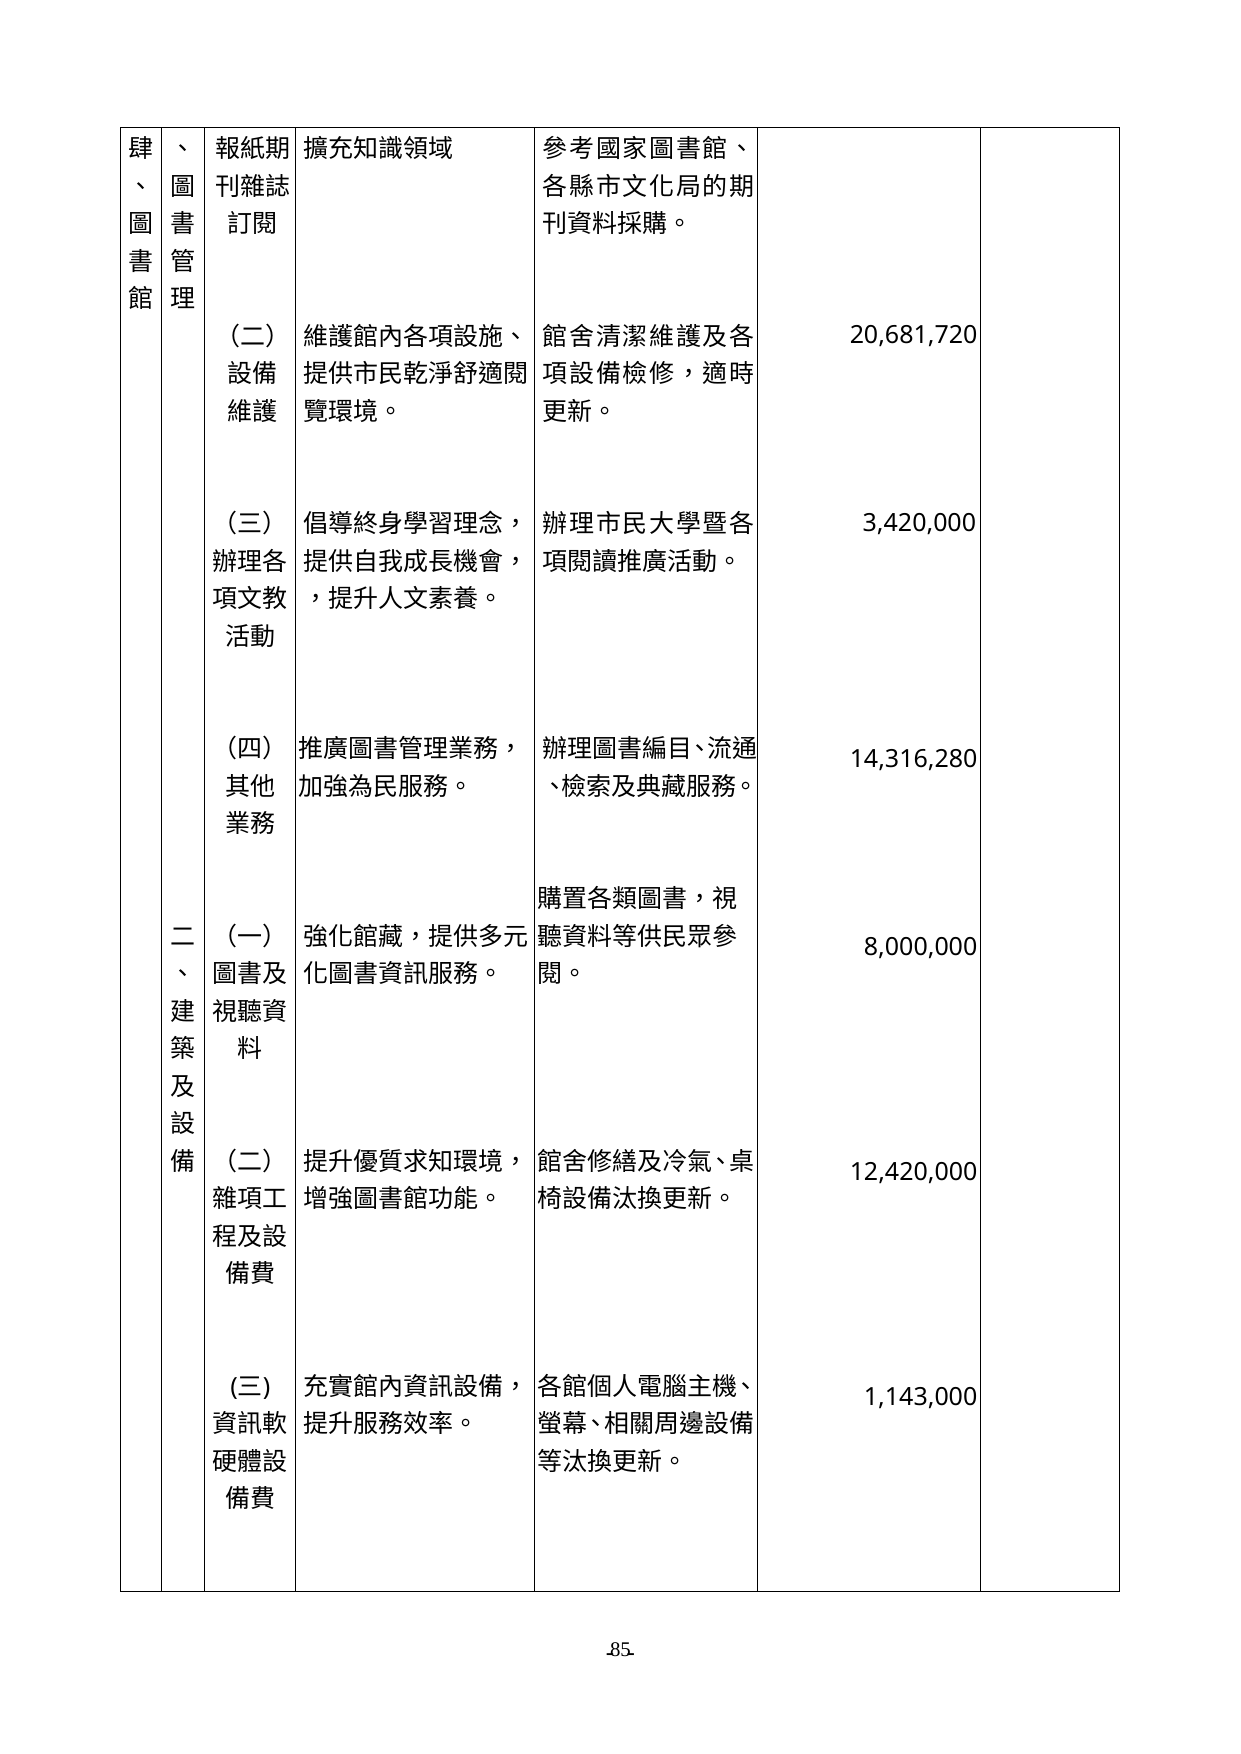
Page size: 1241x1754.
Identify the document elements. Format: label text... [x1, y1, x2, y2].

table_cell 20,681,720 3,420,000 14,316,280 8,000,000 12,420,000 1,143,000 [758, 128, 980, 1591]
table_cell 肆 、 圖 書 館 [121, 128, 161, 1591]
table_cell 、 圖書管理 二、 建築及設備 [162, 128, 204, 1591]
table_cell [981, 128, 1119, 1591]
table_cell 擴充知識領域 維護館內各項設施、提供市民乾淨舒適閱覽環境。 倡導終身學習理念，提供自我成長機會，，提升人文素養。 推廣圖書管理業務，加強為民服務。 強化館藏，提供多元化圖書資訊服務。 提升優質求知環境，增強圖書館功能。 充實館內資訊設備，提升服務效率。 [296, 128, 534, 1591]
table_cell 報紙期刊雜誌訂閱 （二）設備 維護 （三）辦理各項文教活動 （四）其他 業務 （一）圖書及視聽資料 （二）雜項工程及設備費 (三) 資訊軟硬體設備費 [205, 128, 295, 1591]
table_cell 參考國家圖書館、各縣市文化局的期刊資料採購。 館舍清潔維護及各項設備檢修，適時更新。 辦理市民大學暨各項閱讀推廣活動。 辦理圖書編目、流通、檢索及典藏服務。 購置各類圖書，視聽資料等供民眾參閱。 館舍修繕及冷氣、桌椅設備汰換更新。 各館個人電腦主機、螢幕、相關周邊設備等汰換更新。 [535, 128, 757, 1591]
